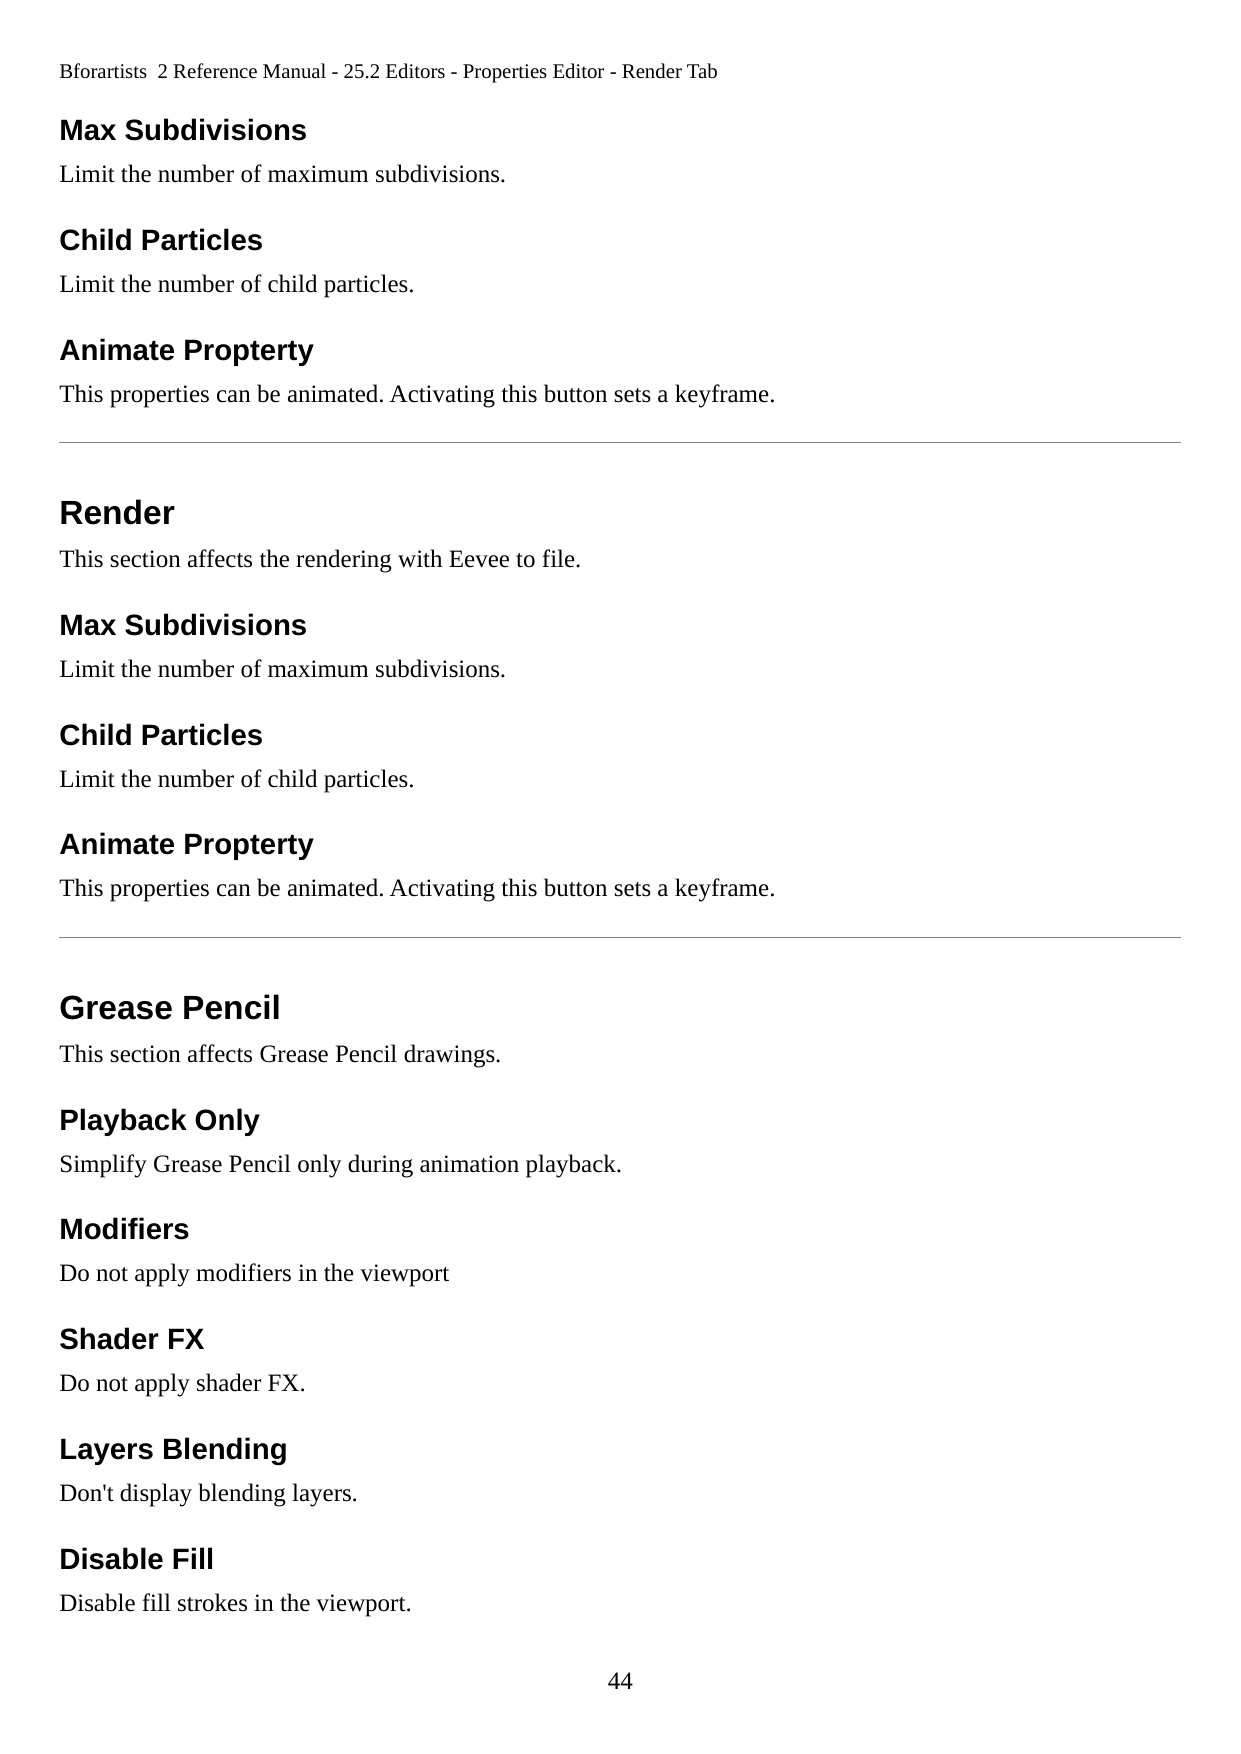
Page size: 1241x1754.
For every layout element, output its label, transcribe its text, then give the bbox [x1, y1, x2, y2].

subtitle Max Subdivisions [59, 607, 1181, 641]
text Limit the number of child particles. [59, 269, 1181, 297]
text Don't display blending layers. [59, 1478, 1181, 1507]
subtitle Child Particles [59, 717, 1181, 751]
subtitle Animate Propterty [59, 827, 1181, 861]
subtitle Render [59, 493, 1181, 531]
subtitle Layers Blending [59, 1432, 1181, 1466]
text Do not apply modifiers in the viewport [59, 1258, 1181, 1287]
subtitle Max Subdivisions [59, 113, 1181, 146]
text This section affects the rendering with Eevee to file. [59, 544, 1181, 573]
text Limit the number of maximum subdivisions. [59, 654, 1181, 682]
text Disable fill strokes in the viewport. [59, 1588, 1181, 1617]
text This properties can be animated. Activating this button sets a keyframe. [59, 873, 1181, 902]
subtitle Child Particles [59, 222, 1181, 256]
subtitle Animate Propterty [59, 332, 1181, 366]
text This section affects Grease Pencil drawings. [59, 1039, 1181, 1067]
subtitle Shader FX [59, 1322, 1181, 1356]
subtitle Playback Only [59, 1102, 1181, 1136]
text Limit the number of maximum subdivisions. [59, 159, 1181, 188]
subtitle Grease Pencil [59, 988, 1181, 1026]
text Simplify Grease Pencil only during animation playback. [59, 1149, 1181, 1177]
subtitle Disable Fill [59, 1542, 1181, 1576]
text Limit the number of child particles. [59, 764, 1181, 792]
text This properties can be animated. Activating this button sets a keyframe. [59, 379, 1181, 407]
text Do not apply shader FX. [59, 1368, 1181, 1397]
subtitle Modifiers [59, 1212, 1181, 1246]
